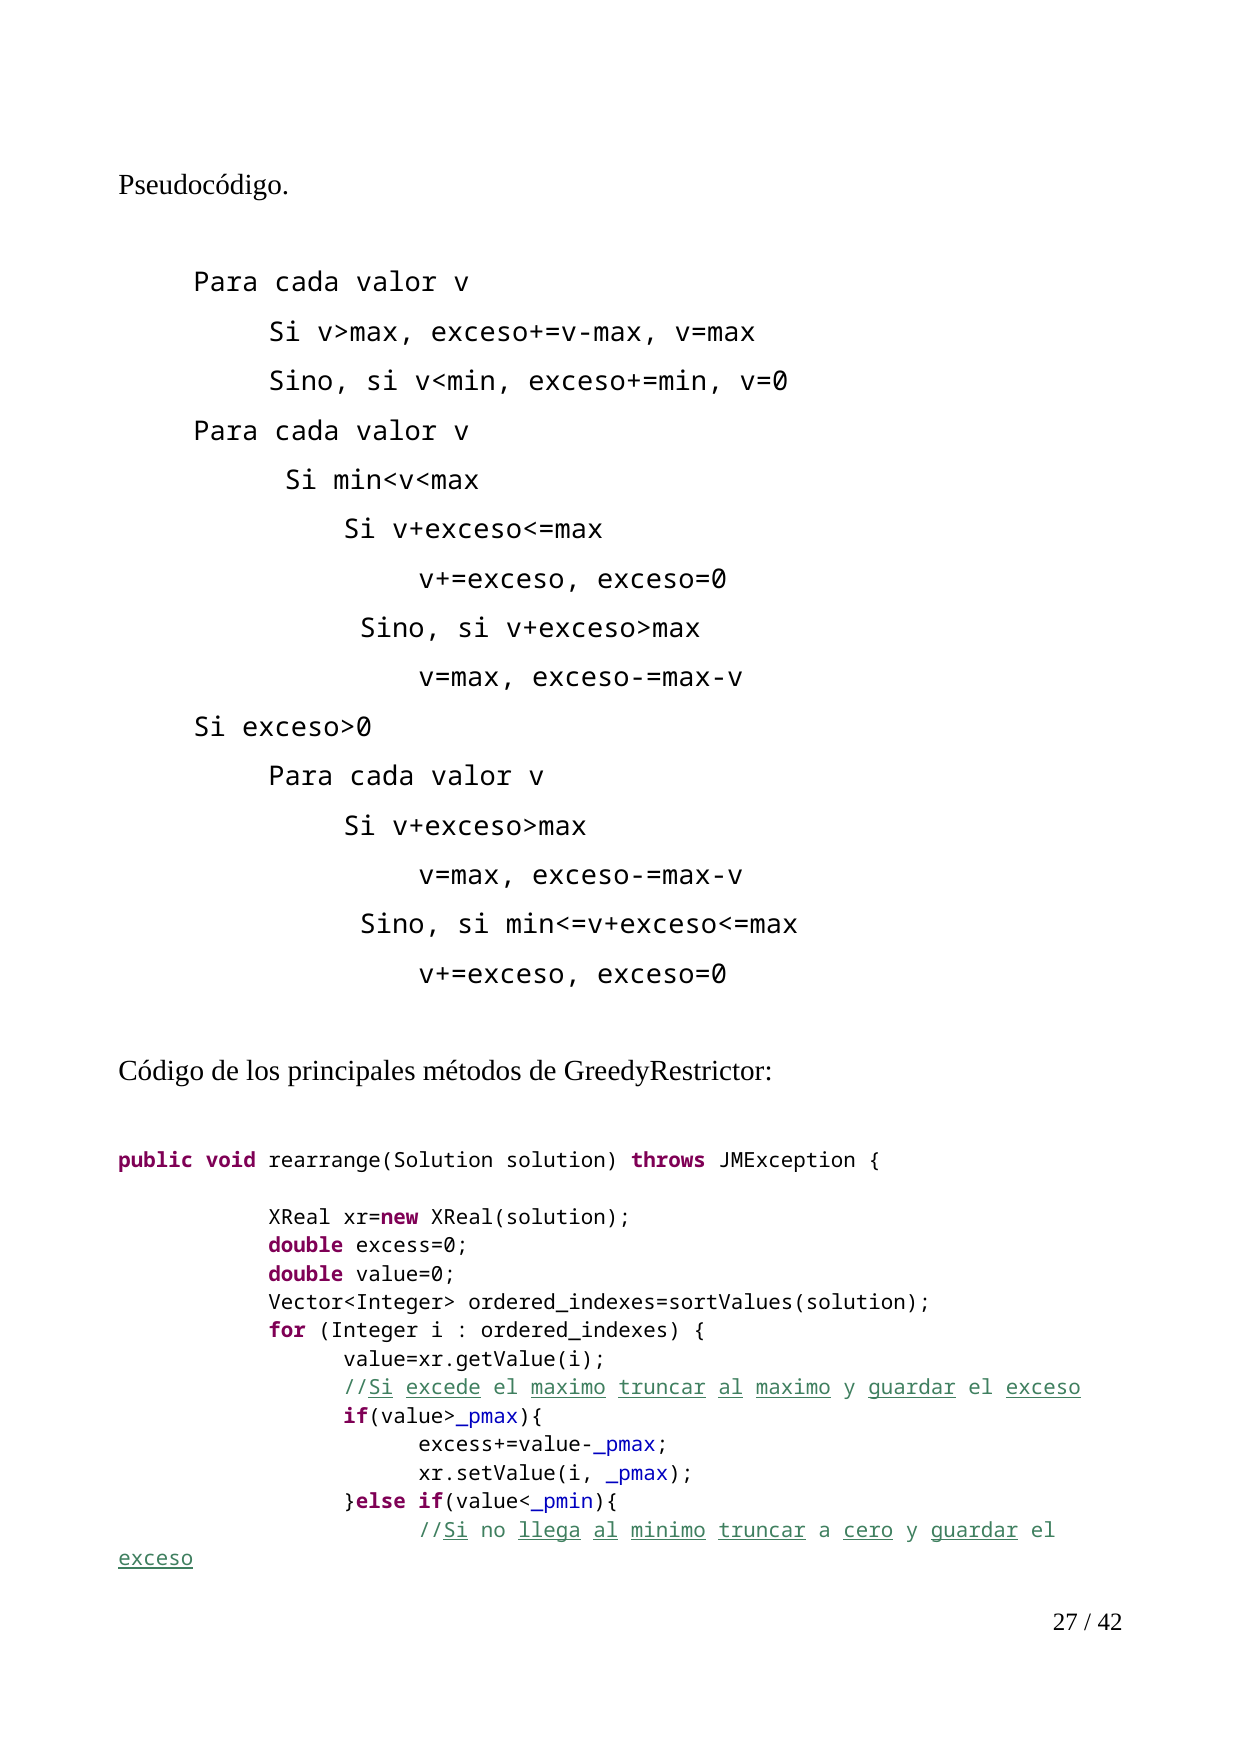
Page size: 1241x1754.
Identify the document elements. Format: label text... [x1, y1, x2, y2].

text Para cada valor v [118, 411, 1122, 448]
text Código de los principales métodos de GreedyRestrictor: [118, 1053, 1122, 1086]
text xr.setValue(i, _pmax); [118, 1458, 1122, 1486]
text Para cada valor v [118, 757, 1122, 793]
text XReal xr=new XReal(solution); [118, 1202, 1122, 1230]
text public void rearrange(Solution solution) throws JMException { [118, 1145, 1122, 1173]
text double value=0; [118, 1259, 1122, 1287]
text Sino, si v+exceso>max [118, 608, 1122, 645]
text Vector<Integer> ordered_indexes=sortValues(solution); [118, 1287, 1122, 1316]
text v=max, exceso-=max-v [118, 855, 1122, 892]
text Si min<v<max [118, 460, 1122, 497]
text for (Integer i : ordered_indexes) { [118, 1316, 1122, 1344]
text Si v+exceso>max [118, 806, 1122, 843]
text Si v+exceso<=max [118, 510, 1122, 547]
text //Si excede el maximo truncar al maximo y guardar el exceso [118, 1372, 1122, 1401]
text excess+=value-_pmax; [118, 1429, 1122, 1458]
text Para cada valor v [118, 263, 1122, 300]
text Si exceso>0 [118, 707, 1122, 744]
text //Si no llega al minimo truncar a cero y guardar el exceso [118, 1515, 1122, 1572]
text value=xr.getValue(i); [118, 1344, 1122, 1372]
text Si v>max, exceso+=v-max, v=max [118, 312, 1122, 349]
text Pseudocódigo. [118, 167, 1122, 201]
text v=max, exceso-=max-v [118, 658, 1122, 695]
text v+=exceso, exceso=0 [118, 559, 1122, 596]
text if(value>_pmax){ [118, 1401, 1122, 1429]
text Sino, si v<min, exceso+=min, v=0 [118, 362, 1122, 398]
text v+=exceso, exceso=0 [118, 954, 1122, 991]
text }else if(value<_pmin){ [118, 1486, 1122, 1515]
text double excess=0; [118, 1230, 1122, 1259]
text Sino, si min<=v+exceso<=max [118, 905, 1122, 942]
